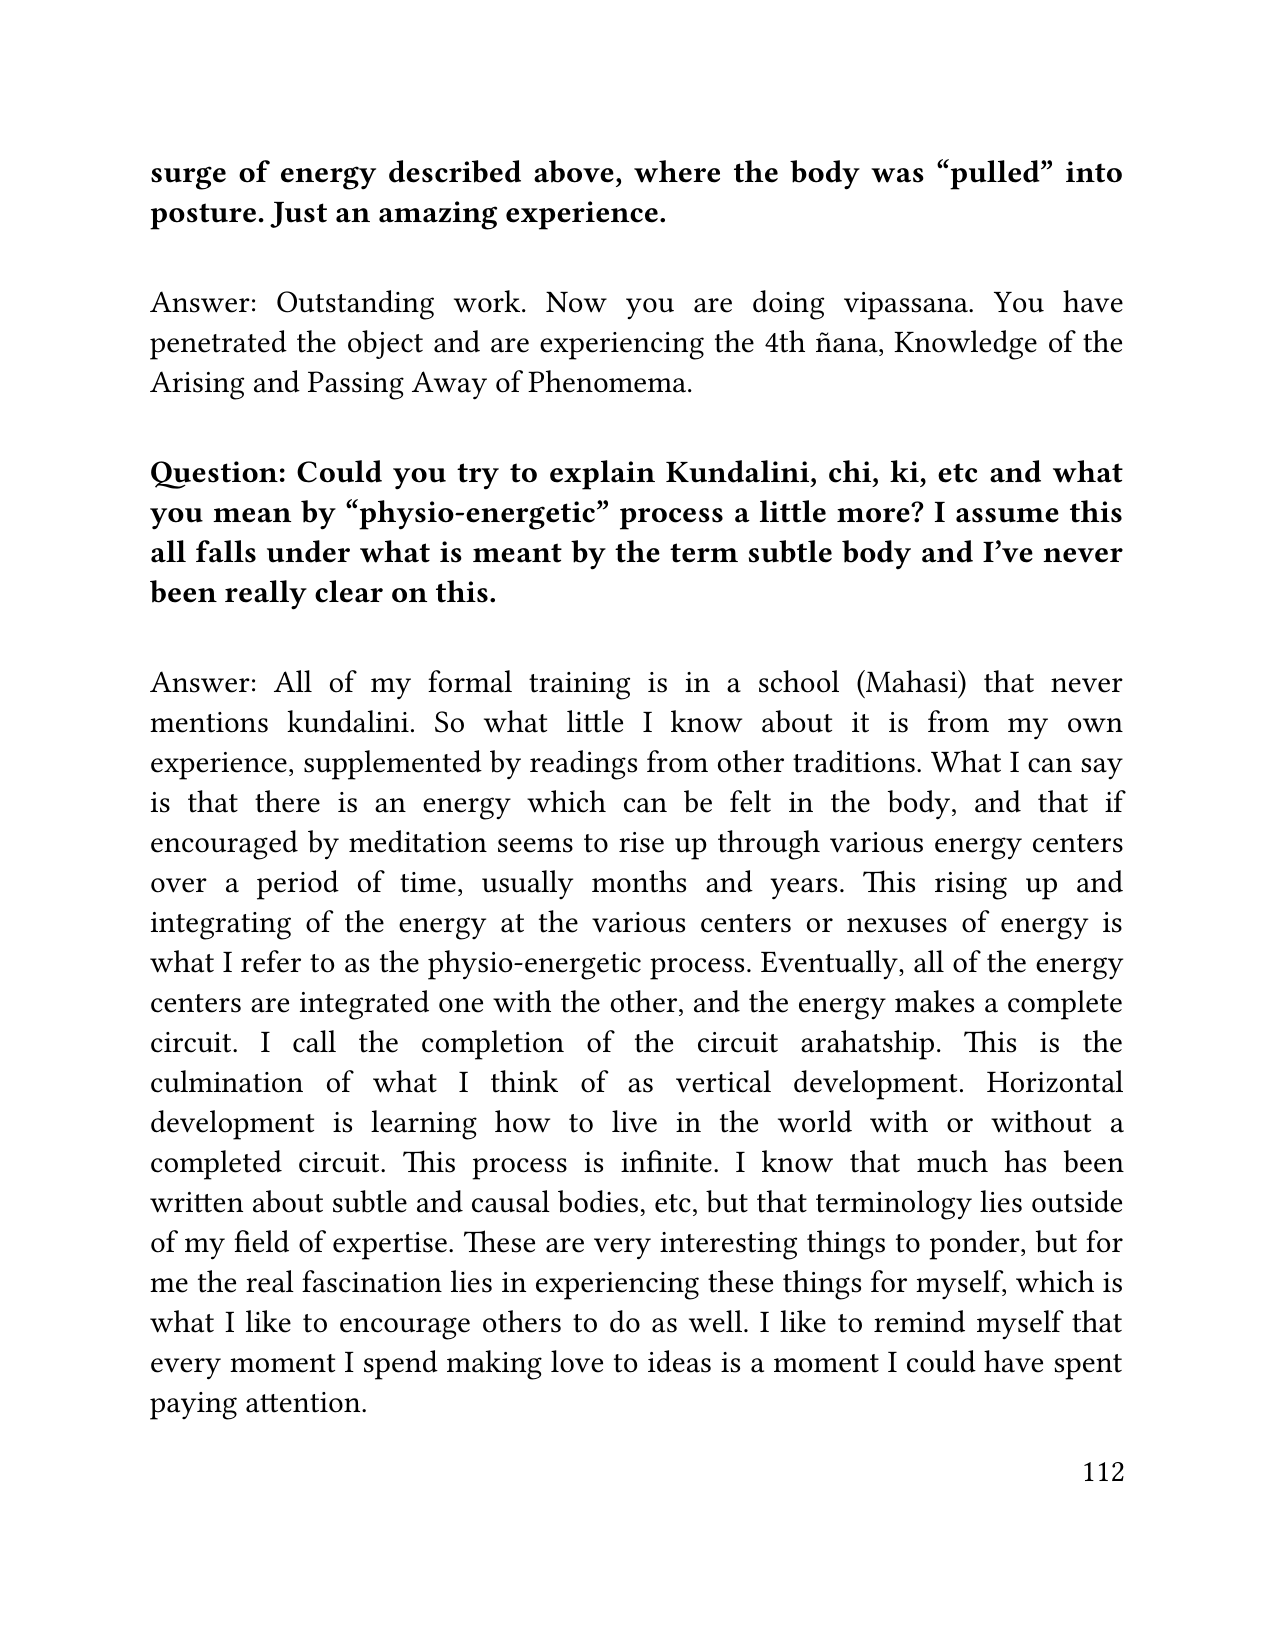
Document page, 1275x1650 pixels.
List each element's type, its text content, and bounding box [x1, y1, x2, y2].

text Answer: All of my formal training is in a school (Mahasi) that never mentions kundalini. So what little I know about it is from my own experience, supplemented by readings from other traditions. What I can say is that there is an energy which can be felt in the body, and that if encouraged by meditation seems to rise up through various energy centers over a period of time, usually months and years. This rising up and integrating of the energy at the various centers or nexuses of energy is what I refer to as the physio-energetic process. Eventually, all of the energy centers are integrated one with the other, and the energy makes a complete circuit. I call the completion of the circuit arahatship. This is the culmination of what I think of as vertical development. Horizontal development is learning how to live in the world with or without a completed circuit. This process is infinite. I know that much has been written about subtle and causal bodies, etc, but that terminology lies outside of my field of expertise. These are very interesting things to ponder, but for me the real fascination lies in experiencing these things for myself, which is what I like to encourage others to do as well. I like to remind myself that every moment I spend making love to ideas is a moment I could have spent paying attention. [150, 660, 1125, 1420]
text Answer: Outstanding work. Now you are doing vipassana. You have penetrated the object and are experiencing the 4th ñana, Knowledge of the Arising and Passing Away of Phenomema. [150, 280, 1125, 400]
text Question: Could you try to explain Kundalini, chi, ki, etc and what you mean by “physio-energetic” process a little more? I assume this all falls under what is meant by the term subtle body and I’ve never been really clear on this. [150, 450, 1125, 610]
text surge of energy described above, where the body was “pulled” into posture. Just an amazing experience. [150, 150, 1125, 230]
